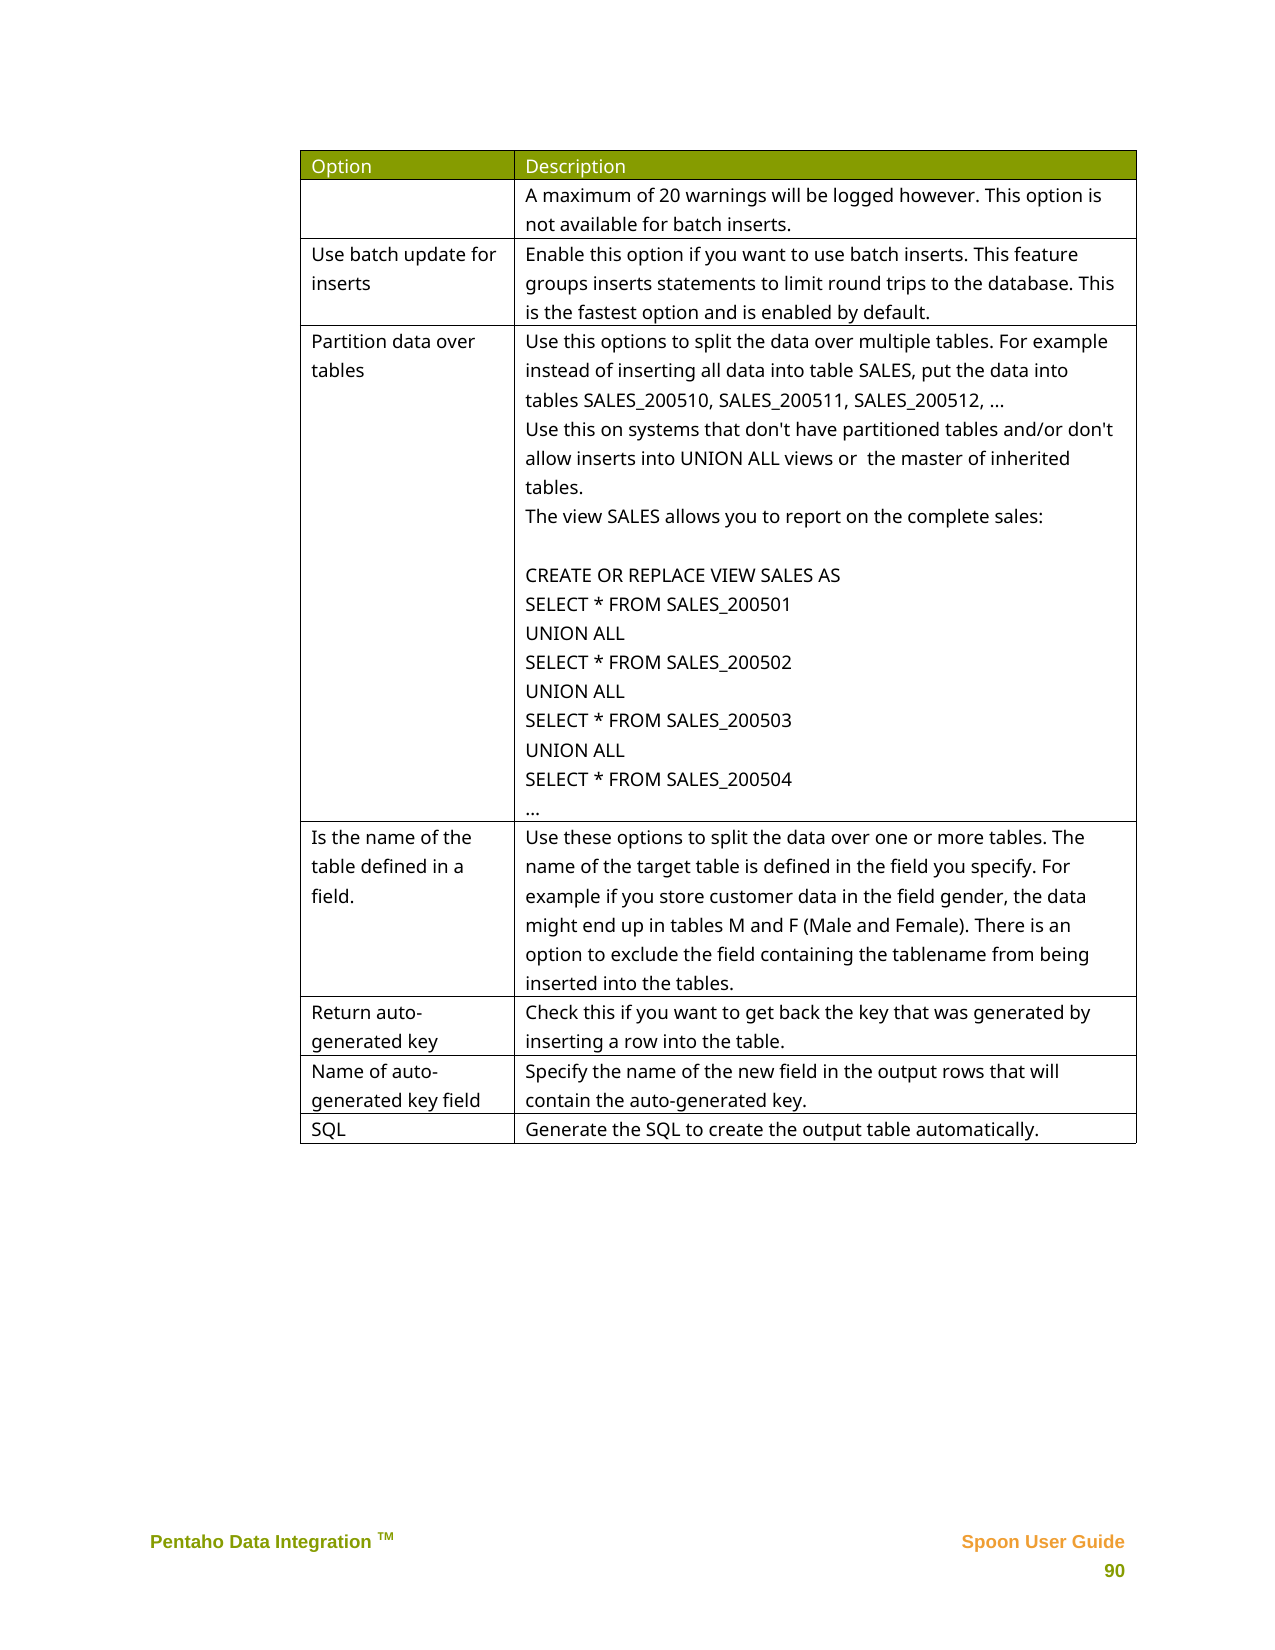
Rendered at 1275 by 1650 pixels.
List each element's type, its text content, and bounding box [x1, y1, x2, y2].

table_cell Check this if you want to get back the key that was generated by inserting a row into the table. [515, 997, 1136, 1055]
table_cell [301, 180, 514, 238]
table_header Description [515, 151, 1136, 179]
table_cell Use this options to split the data over multiple tables. For example instead of inserting all data into table SALES, put the data into tables SALES_200510, SALES_200511, SALES_200512, ... Use this on systems that don't have partitioned tables and/or don't allow inserts into UNION ALL views or the master of inherited tables. The view SALES allows you to report on the complete sales: CREATE OR REPLACE VIEW SALES AS SELECT * FROM SALES_200501 UNION ALL SELECT * FROM SALES_200502 UNION ALL SELECT * FROM SALES_200503 UNION ALL SELECT * FROM SALES_200504 … [515, 326, 1136, 821]
table_cell Specify the name of the new field in the output rows that will contain the auto-generated key. [515, 1056, 1136, 1113]
table_cell Enable this option if you want to use batch inserts. This feature groups inserts statements to limit round trips to the database. This is the fastest option and is enabled by default. [515, 239, 1136, 325]
table_cell Name of auto-generated key field [301, 1056, 514, 1113]
table_cell Is the name of the table defined in a field. [301, 822, 514, 996]
table_header Option [301, 151, 514, 179]
table_cell Return auto-generated key [301, 997, 514, 1055]
table_cell Use these options to split the data over one or more tables. The name of the target table is defined in the field you specify. For example if you store customer data in the field gender, the data might end up in tables M and F (Male and Female). There is an option to exclude the field containing the tablename from being inserted into the tables. [515, 822, 1136, 996]
table_cell Use batch update for inserts [301, 239, 514, 325]
table_cell A maximum of 20 warnings will be logged however. This option is not available for batch inserts. [515, 180, 1136, 238]
table_cell SQL [301, 1114, 514, 1142]
table_cell Partition data over tables [301, 326, 514, 821]
table_cell Generate the SQL to create the output table automatically. [515, 1114, 1136, 1142]
